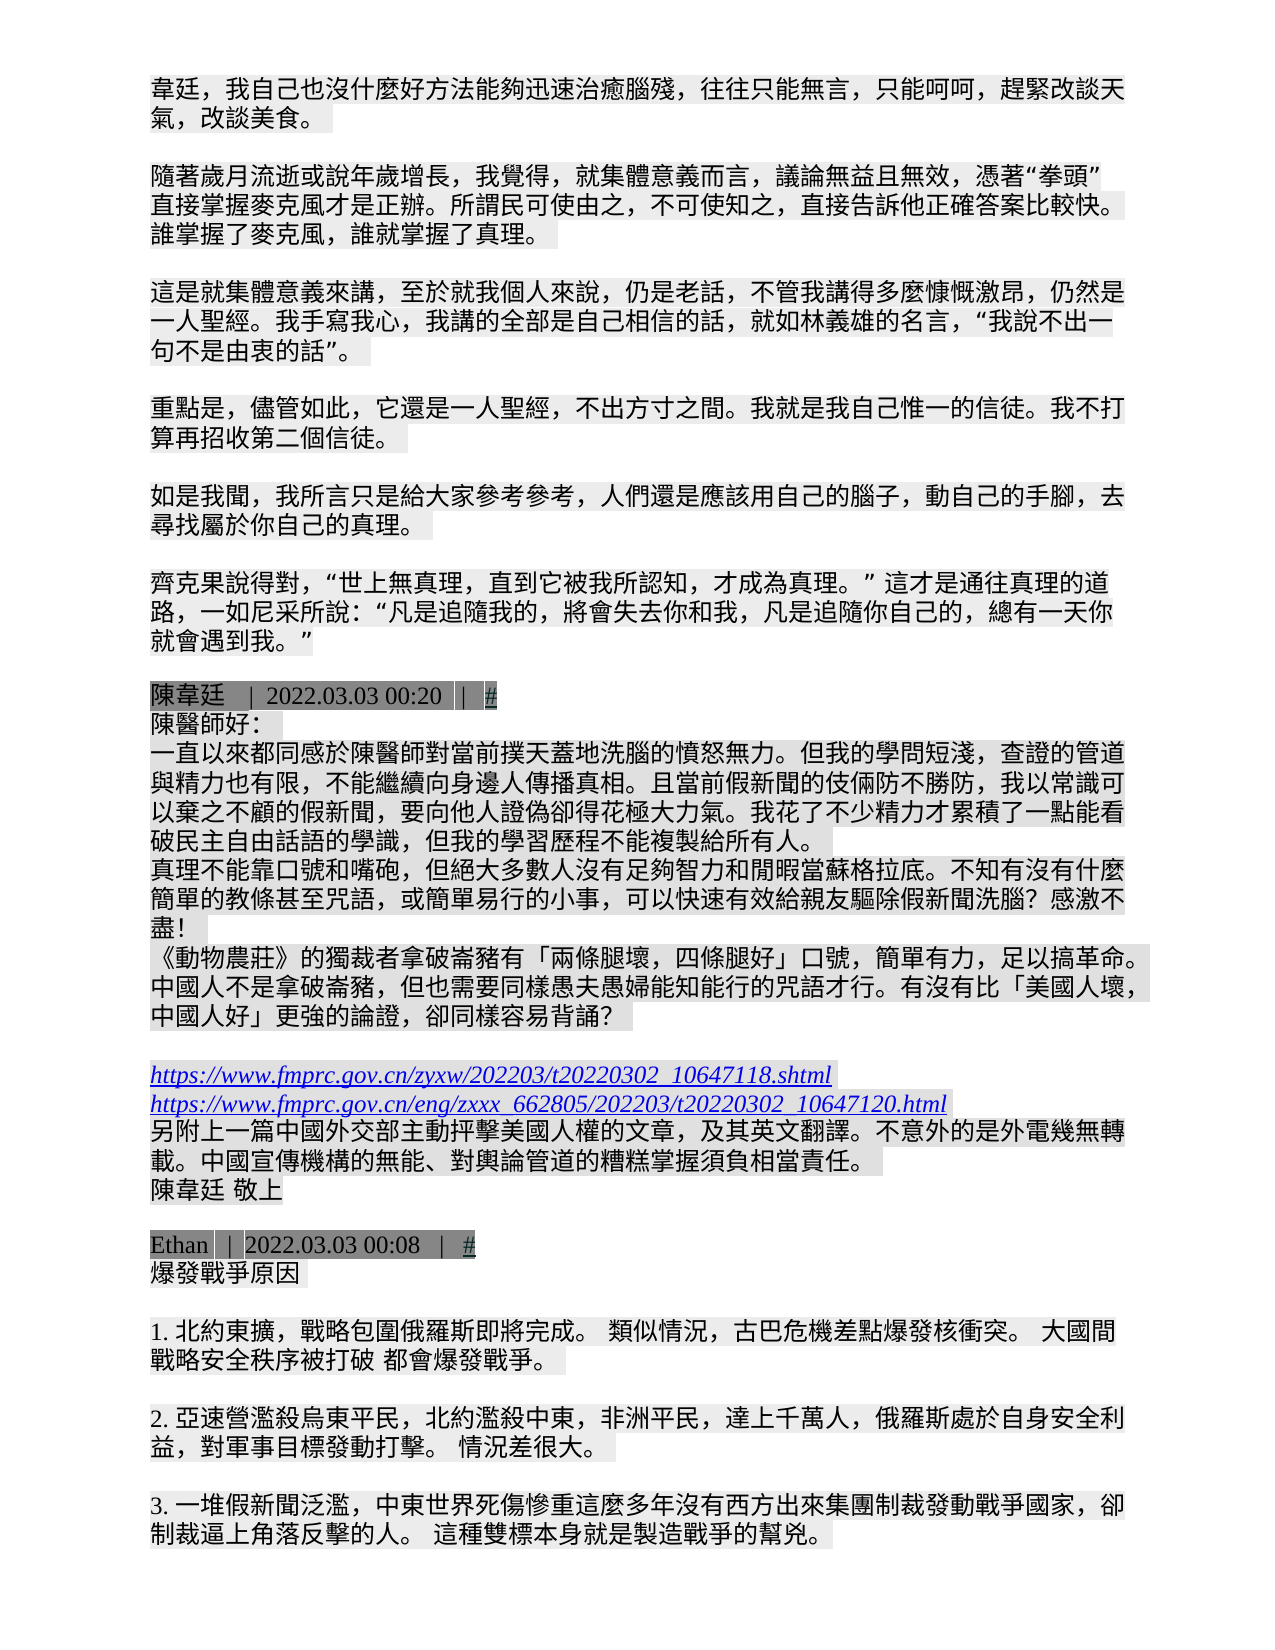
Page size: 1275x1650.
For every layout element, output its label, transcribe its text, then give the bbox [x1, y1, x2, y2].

text Ethan | 2022.03.03 00:08 | # [150, 1230, 1125, 1259]
text 陳韋廷 | 2022.03.03 00:20 | # [150, 681, 1125, 711]
text 爆發戰爭原因 1. 北約東擴，戰略包圍俄羅斯即將完成。 類似情況，古巴危機差點爆發核衝突。 大國間戰略安全秩序被打破 都會爆發戰爭。 2. 亞速營濫殺烏東平民，北約濫殺中東，非洲平民，達上千萬人，俄羅斯處於自身安全利益，對軍事目標發動打擊。 情況差很大。 3. 一堆假新聞泛濫，中東世界死傷慘重這麼多年沒有西方出來集團制裁發動戰爭國家，卻制裁逼上角落反擊的人。 這種雙標本身就是製造戰爭的幫兇。 [150, 1259, 1125, 1549]
text 韋廷，我自己也沒什麼好方法能夠迅速治癒腦殘，往往只能無言，只能呵呵，趕緊改談天氣，改談美食。 隨著歲月流逝或說年歲增長，我覺得，就集體意義而言，議論無益且無效，憑著“拳頭”直接掌握麥克風才是正辦。所謂民可使由之，不可使知之，直接告訴他正確答案比較快。誰掌握了麥克風，誰就掌握了真理。 這是就集體意義來講，至於就我個人來說，仍是老話，不管我講得多麼慷慨激昂，仍然是一人聖經。我手寫我心，我講的全部是自己相信的話，就如林義雄的名言，“我說不出一句不是由衷的話”。 重點是，儘管如此，它還是一人聖經，不出方寸之間。我就是我自己惟一的信徒。我不打算再招收第二個信徒。 如是我聞，我所言只是給大家參考參考，人們還是應該用自己的腦子，動自己的手腳，去尋找屬於你自己的真理。 齊克果說得對，“世上無真理，直到它被我所認知，才成為真理。” 這才是通往真理的道路，一如尼采所說：“凡是追隨我的，將會失去你和我，凡是追隨你自己的，總有一天你就會遇到我。” [150, 75, 1125, 656]
text 陳醫師好： 一直以來都同感於陳醫師對當前撲天蓋地洗腦的憤怒無力。但我的學問短淺，查證的管道與精力也有限，不能繼續向身邊人傳播真相。且當前假新聞的伎倆防不勝防，我以常識可以棄之不顧的假新聞，要向他人證偽卻得花極大力氣。我花了不少精力才累積了一點能看破民主自由話語的學識，但我的學習歷程不能複製給所有人。 真理不能靠口號和嘴砲，但絕大多數人沒有足夠智力和閒暇當蘇格拉底。不知有沒有什麼簡單的教條甚至咒語，或簡單易行的小事，可以快速有效給親友驅除假新聞洗腦？感激不盡！ 《動物農莊》的獨裁者拿破崙豬有「兩條腿壞，四條腿好」口號，簡單有力，足以搞革命。中國人不是拿破崙豬，但也需要同樣愚夫愚婦能知能行的咒語才行。有沒有比「美國人壞，中國人好」更強的論證，卻同樣容易背誦？ https://www.fmprc.gov.cn/zyxw/202203/t20220302_10647118.shtml https://www.fmprc.gov.cn/eng/zxxx_662805/202203/t20220302_10647120.html 另附上一篇中國外交部主動抨擊美國人權的文章，及其英文翻譯。不意外的是外電幾無轉載。中國宣傳機構的無能、對輿論管道的糟糕掌握須負相當責任。 陳韋廷 敬上 [150, 711, 1125, 1205]
